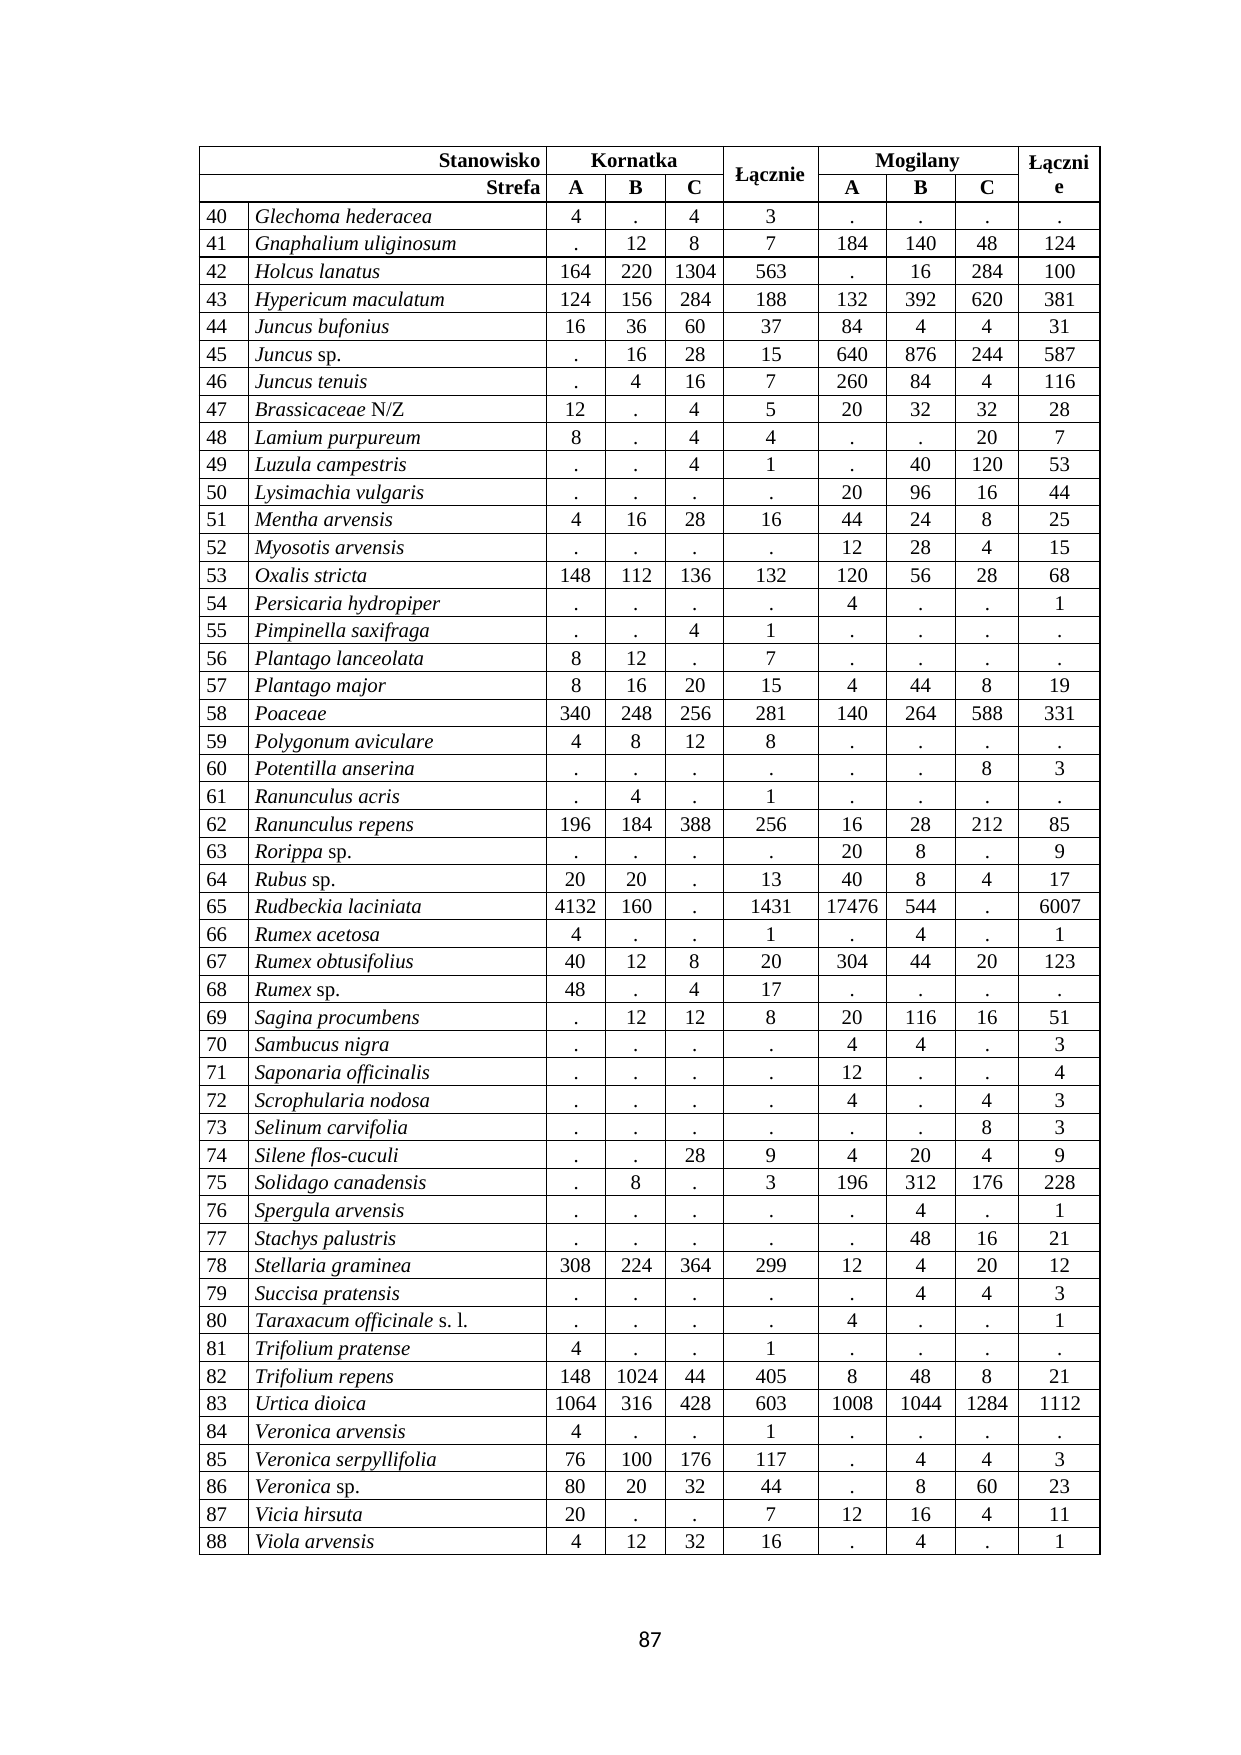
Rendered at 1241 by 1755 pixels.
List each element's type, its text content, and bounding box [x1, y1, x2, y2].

table_cell 28 [666, 341, 723, 367]
table_cell . [547, 1224, 605, 1251]
table_cell . [819, 1417, 886, 1444]
table_cell 4 [1019, 1058, 1099, 1085]
table_cell 21 [1019, 1224, 1099, 1251]
table_cell . [666, 534, 723, 561]
table_cell 3 [1019, 755, 1099, 781]
table_cell 84 [200, 1417, 248, 1444]
table_cell 17 [1019, 865, 1099, 892]
table_cell 36 [606, 313, 665, 339]
table_cell 308 [547, 1252, 605, 1278]
table_cell 44 [887, 948, 955, 975]
table_cell Juncus bufonius [249, 313, 546, 339]
table_cell 1 [724, 451, 818, 477]
table_cell 48 [887, 1224, 955, 1251]
table_cell Glechoma hederacea [249, 203, 546, 229]
table_cell 60 [666, 313, 723, 339]
table_cell 8 [666, 230, 723, 256]
table_cell Ranunculus repens [249, 810, 546, 837]
table_cell . [547, 838, 605, 864]
table_cell 68 [200, 976, 248, 1002]
table_cell Juncus tenuis [249, 368, 546, 394]
table_cell 15 [724, 341, 818, 367]
table_cell . [547, 1003, 605, 1030]
table_cell 4 [666, 203, 723, 229]
table_cell . [887, 727, 955, 754]
table_cell . [819, 1528, 886, 1554]
table_cell 4 [666, 617, 723, 643]
table_cell Strefa [200, 175, 546, 201]
table_cell 70 [200, 1031, 248, 1057]
table_cell 281 [724, 700, 818, 726]
table_cell 49 [200, 451, 248, 477]
table_cell Plantago lanceolata [249, 644, 546, 671]
table_cell 4 [956, 313, 1018, 339]
table_cell . [547, 230, 605, 256]
table_cell 4 [547, 920, 605, 947]
table_cell . [547, 534, 605, 561]
table_cell 28 [887, 534, 955, 561]
table_cell Silene flos-cuculi [249, 1141, 546, 1168]
table_cell 37 [724, 313, 818, 339]
table_cell . [606, 534, 665, 561]
table_cell . [819, 1114, 886, 1140]
table_cell 40 [887, 451, 955, 477]
table_cell 15 [1019, 534, 1099, 561]
table_cell . [724, 1058, 818, 1085]
table_cell Stachys palustris [249, 1224, 546, 1251]
table_cell 17 [724, 976, 818, 1002]
table_cell 52 [200, 534, 248, 561]
table_cell 4 [887, 920, 955, 947]
table_cell 74 [200, 1141, 248, 1168]
table_cell . [547, 1086, 605, 1113]
table_cell . [666, 1307, 723, 1333]
table_cell 248 [606, 700, 665, 726]
table_cell 28 [956, 562, 1018, 588]
table_cell 40 [547, 948, 605, 975]
table_cell 588 [956, 700, 1018, 726]
table_cell 4 [956, 1141, 1018, 1168]
table_cell 12 [606, 644, 665, 671]
table_cell . [887, 1417, 955, 1444]
table_cell . [606, 755, 665, 781]
table_cell 79 [200, 1279, 248, 1306]
table_cell 51 [1019, 1003, 1099, 1030]
table_cell . [887, 644, 955, 671]
table_cell 3 [1019, 1086, 1099, 1113]
table_cell 4 [666, 396, 723, 422]
table_cell Polygonum aviculare [249, 727, 546, 754]
table_cell 184 [606, 810, 665, 837]
table_cell . [819, 1196, 886, 1223]
table_cell Rubus sp. [249, 865, 546, 892]
table_cell 8 [956, 755, 1018, 781]
table_cell Potentilla anserina [249, 755, 546, 781]
table_cell . [666, 1114, 723, 1140]
table_cell 220 [606, 258, 665, 284]
table_cell . [819, 1224, 886, 1251]
table_cell 16 [724, 1528, 818, 1554]
table_cell . [724, 1031, 818, 1057]
table_cell Ranunculus acris [249, 782, 546, 809]
table_cell 299 [724, 1252, 818, 1278]
table_cell 188 [724, 285, 818, 312]
table_cell 75 [200, 1169, 248, 1195]
table_cell 1304 [666, 258, 723, 284]
table_cell 112 [606, 562, 665, 588]
table_cell Brassicaceae N/Z [249, 396, 546, 422]
table_cell . [547, 368, 605, 394]
table_cell . [1019, 203, 1099, 229]
table_cell 19 [1019, 672, 1099, 699]
table_cell . [956, 644, 1018, 671]
table_cell . [606, 617, 665, 643]
table_cell 4 [819, 1307, 886, 1333]
table_cell 4 [819, 589, 886, 616]
table_cell 48 [200, 423, 248, 450]
table_cell Plantago major [249, 672, 546, 699]
table_cell . [606, 423, 665, 450]
table_cell 196 [547, 810, 605, 837]
table_cell . [606, 838, 665, 864]
table_cell Rudbeckia laciniata [249, 893, 546, 919]
table_cell 43 [200, 285, 248, 312]
table_cell . [956, 589, 1018, 616]
table_header Łączni e [1019, 147, 1099, 201]
table_cell . [724, 479, 818, 505]
table_cell 16 [666, 368, 723, 394]
table_cell . [547, 1114, 605, 1140]
table_cell . [666, 782, 723, 809]
table_cell 1112 [1019, 1390, 1099, 1416]
table_cell 72 [200, 1086, 248, 1113]
table_cell . [724, 589, 818, 616]
table_cell 44 [887, 672, 955, 699]
table_cell Sambucus nigra [249, 1031, 546, 1057]
table_cell 96 [887, 479, 955, 505]
table_cell 87 [200, 1500, 248, 1527]
table_cell C [666, 175, 723, 201]
table_cell . [1019, 617, 1099, 643]
table_cell 1 [724, 1417, 818, 1444]
table_cell Gnaphalium uliginosum [249, 230, 546, 256]
table_cell 4 [956, 1445, 1018, 1471]
table_cell 1008 [819, 1390, 886, 1416]
table_cell . [724, 1086, 818, 1113]
table_cell 68 [1019, 562, 1099, 588]
table_cell 4 [547, 203, 605, 229]
table_cell 48 [887, 1362, 955, 1389]
table_cell 8 [724, 1003, 818, 1030]
table_cell Solidago canadensis [249, 1169, 546, 1195]
table_cell 640 [819, 341, 886, 367]
table_cell 12 [547, 396, 605, 422]
table_cell Lamium purpureum [249, 423, 546, 450]
table_cell . [956, 617, 1018, 643]
table_cell 1 [724, 920, 818, 947]
table_cell C [956, 175, 1018, 201]
table_header Łącznie [724, 147, 818, 201]
table_cell . [606, 479, 665, 505]
table_cell . [606, 1031, 665, 1057]
table_cell . [819, 1472, 886, 1499]
table_cell 100 [606, 1445, 665, 1471]
table_cell . [956, 727, 1018, 754]
table_cell . [666, 1334, 723, 1361]
table_cell 12 [666, 727, 723, 754]
table_cell 61 [200, 782, 248, 809]
table_cell 224 [606, 1252, 665, 1278]
table_cell Veronica serpyllifolia [249, 1445, 546, 1471]
table_cell 1431 [724, 893, 818, 919]
table_cell 53 [200, 562, 248, 588]
table_cell Urtica dioica [249, 1390, 546, 1416]
table_cell . [887, 617, 955, 643]
table_cell . [956, 782, 1018, 809]
table_cell 4 [887, 313, 955, 339]
table_cell . [956, 976, 1018, 1002]
table_cell 8 [956, 506, 1018, 532]
table_cell 47 [200, 396, 248, 422]
table_cell 53 [1019, 451, 1099, 477]
table_cell 132 [724, 562, 818, 588]
table_cell . [666, 589, 723, 616]
table_cell 60 [956, 1472, 1018, 1499]
table_cell 7 [724, 1500, 818, 1527]
table_cell 44 [200, 313, 248, 339]
table_cell Trifolium repens [249, 1362, 546, 1389]
table_cell 1 [1019, 1307, 1099, 1333]
table_cell . [606, 203, 665, 229]
table_cell . [547, 1169, 605, 1195]
table_cell Sagina procumbens [249, 1003, 546, 1030]
table_cell . [887, 976, 955, 1002]
table_cell . [606, 451, 665, 477]
table_cell 28 [666, 1141, 723, 1168]
table_cell 88 [200, 1528, 248, 1554]
table_header Stanowisko [200, 147, 546, 174]
table_cell 20 [956, 1252, 1018, 1278]
table_cell . [724, 1196, 818, 1223]
table_cell Taraxacum officinale s. l. [249, 1307, 546, 1333]
table_cell Hypericum maculatum [249, 285, 546, 312]
table_cell 16 [956, 1003, 1018, 1030]
table_cell 4 [819, 1086, 886, 1113]
table_cell . [1019, 976, 1099, 1002]
table_cell 3 [1019, 1031, 1099, 1057]
table_cell 32 [887, 396, 955, 422]
table_cell . [1019, 782, 1099, 809]
table_cell 23 [1019, 1472, 1099, 1499]
table_cell . [887, 1307, 955, 1333]
table_cell 140 [819, 700, 886, 726]
table_cell 100 [1019, 258, 1099, 284]
table_cell . [724, 1114, 818, 1140]
table_cell 304 [819, 948, 886, 975]
table_cell 20 [819, 479, 886, 505]
table_cell 85 [1019, 810, 1099, 837]
table_cell 8 [887, 865, 955, 892]
table_cell 4 [547, 1334, 605, 1361]
table_cell . [956, 1528, 1018, 1554]
table_cell . [956, 1307, 1018, 1333]
table_cell 256 [666, 700, 723, 726]
table_cell 73 [200, 1114, 248, 1140]
table_cell . [606, 1334, 665, 1361]
table_cell 5 [724, 396, 818, 422]
table_cell Luzula campestris [249, 451, 546, 477]
table_cell 4 [666, 976, 723, 1002]
table_cell . [606, 976, 665, 1002]
table_cell 60 [200, 755, 248, 781]
table_cell . [956, 1031, 1018, 1057]
table_cell . [819, 920, 886, 947]
table_cell . [956, 203, 1018, 229]
table_cell 41 [200, 230, 248, 256]
table_cell . [547, 617, 605, 643]
table_cell 20 [724, 948, 818, 975]
table_cell 76 [547, 1445, 605, 1471]
table_cell 4 [887, 1279, 955, 1306]
table_cell . [666, 1058, 723, 1085]
table_cell 1 [724, 1334, 818, 1361]
table_cell 212 [956, 810, 1018, 837]
table_cell 4 [547, 727, 605, 754]
table_cell 4 [956, 1086, 1018, 1113]
table_cell 603 [724, 1390, 818, 1416]
table_cell 124 [547, 285, 605, 312]
table_cell 7 [1019, 423, 1099, 450]
table_cell . [606, 1141, 665, 1168]
table_cell . [956, 1417, 1018, 1444]
table_cell . [724, 534, 818, 561]
table_cell . [666, 1500, 723, 1527]
table_cell Persicaria hydropiper [249, 589, 546, 616]
table_cell Rumex sp. [249, 976, 546, 1002]
table_cell 66 [200, 920, 248, 947]
table_cell . [956, 920, 1018, 947]
table_cell . [547, 341, 605, 367]
table_cell . [547, 1307, 605, 1333]
table_cell 32 [666, 1528, 723, 1554]
table_cell 55 [200, 617, 248, 643]
table_cell 12 [606, 1003, 665, 1030]
table_cell . [956, 1058, 1018, 1085]
table_cell 4 [887, 1528, 955, 1554]
table_cell 1284 [956, 1390, 1018, 1416]
table_cell . [887, 1086, 955, 1113]
table_cell Rumex acetosa [249, 920, 546, 947]
table_cell . [606, 1196, 665, 1223]
table_cell 20 [956, 948, 1018, 975]
table_cell . [666, 1196, 723, 1223]
table_cell 17476 [819, 893, 886, 919]
table_cell . [547, 589, 605, 616]
table_cell . [887, 1058, 955, 1085]
table_cell 176 [666, 1445, 723, 1471]
table_cell . [606, 1279, 665, 1306]
table_cell 16 [724, 506, 818, 532]
table_cell . [547, 782, 605, 809]
table_cell 405 [724, 1362, 818, 1389]
table_cell B [887, 175, 955, 201]
table_cell Juncus sp. [249, 341, 546, 367]
table_cell 20 [819, 396, 886, 422]
table_cell . [666, 1031, 723, 1057]
table_cell 1 [724, 782, 818, 809]
table_cell . [724, 1279, 818, 1306]
table_cell 16 [606, 341, 665, 367]
table_cell 48 [547, 976, 605, 1002]
table_cell 4 [887, 1031, 955, 1057]
table_cell . [666, 893, 723, 919]
table_cell . [819, 782, 886, 809]
table_cell 120 [819, 562, 886, 588]
table_cell . [606, 1500, 665, 1527]
table_cell 228 [1019, 1169, 1099, 1195]
table_cell 148 [547, 1362, 605, 1389]
table_cell . [547, 479, 605, 505]
table_cell 69 [200, 1003, 248, 1030]
table_cell . [666, 1224, 723, 1251]
table_cell . [606, 1114, 665, 1140]
table_cell 331 [1019, 700, 1099, 726]
table_cell 28 [666, 506, 723, 532]
table_cell 54 [200, 589, 248, 616]
table_cell 176 [956, 1169, 1018, 1195]
table_cell 42 [200, 258, 248, 284]
table_cell 40 [200, 203, 248, 229]
table_cell Trifolium pratense [249, 1334, 546, 1361]
table_cell 117 [724, 1445, 818, 1471]
table_cell . [606, 1224, 665, 1251]
table_cell 21 [1019, 1362, 1099, 1389]
table_cell 28 [887, 810, 955, 837]
table_cell Veronica arvensis [249, 1417, 546, 1444]
table_cell 4 [666, 451, 723, 477]
table_cell . [819, 617, 886, 643]
table_cell 388 [666, 810, 723, 837]
table_cell . [819, 1279, 886, 1306]
table_cell 20 [547, 1500, 605, 1527]
table_cell 4 [819, 1141, 886, 1168]
table_cell Oxalis stricta [249, 562, 546, 588]
table_cell 12 [606, 1528, 665, 1554]
table_cell . [606, 920, 665, 947]
table_cell 160 [606, 893, 665, 919]
table_cell 8 [956, 672, 1018, 699]
table_cell 12 [606, 230, 665, 256]
table_cell 260 [819, 368, 886, 394]
table_cell 316 [606, 1390, 665, 1416]
table_cell . [887, 589, 955, 616]
table_cell 140 [887, 230, 955, 256]
table_cell 428 [666, 1390, 723, 1416]
table_cell . [819, 644, 886, 671]
table_cell 244 [956, 341, 1018, 367]
table_cell . [666, 644, 723, 671]
table_cell 7 [724, 368, 818, 394]
table_cell 587 [1019, 341, 1099, 367]
table_cell 1064 [547, 1390, 605, 1416]
table_cell 56 [200, 644, 248, 671]
table_cell Poaceae [249, 700, 546, 726]
table_cell . [956, 1196, 1018, 1223]
table_cell 84 [819, 313, 886, 339]
table_cell . [666, 479, 723, 505]
table_cell 4 [956, 534, 1018, 561]
table_cell . [666, 755, 723, 781]
table_cell . [666, 865, 723, 892]
table_cell 16 [606, 506, 665, 532]
table_cell 57 [200, 672, 248, 699]
table_cell 45 [200, 341, 248, 367]
table_cell 13 [724, 865, 818, 892]
table_cell 4 [956, 865, 1018, 892]
table_cell . [666, 838, 723, 864]
table_cell 4 [819, 672, 886, 699]
table_cell . [887, 755, 955, 781]
table_cell 16 [887, 258, 955, 284]
table_cell 12 [606, 948, 665, 975]
table_cell . [606, 1058, 665, 1085]
table_cell 48 [956, 230, 1018, 256]
table_cell 8 [819, 1362, 886, 1389]
table_cell . [547, 1058, 605, 1085]
table_cell . [819, 258, 886, 284]
table_cell 28 [1019, 396, 1099, 422]
table_cell . [1019, 727, 1099, 754]
table_cell 3 [1019, 1279, 1099, 1306]
table_cell . [1019, 1417, 1099, 1444]
table_cell . [666, 1086, 723, 1113]
table_cell 124 [1019, 230, 1099, 256]
table_cell . [606, 1417, 665, 1444]
table_cell 15 [724, 672, 818, 699]
table_cell 132 [819, 285, 886, 312]
table_cell 62 [200, 810, 248, 837]
table_cell 392 [887, 285, 955, 312]
table_cell . [887, 1334, 955, 1361]
table_cell Vicia hirsuta [249, 1500, 546, 1527]
table_cell 16 [547, 313, 605, 339]
table_cell A [547, 175, 605, 201]
table_cell 9 [1019, 1141, 1099, 1168]
table_cell 8 [547, 644, 605, 671]
table_cell 4132 [547, 893, 605, 919]
table_cell 3 [1019, 1114, 1099, 1140]
table_cell 51 [200, 506, 248, 532]
table_cell . [666, 1279, 723, 1306]
table_cell B [606, 175, 665, 201]
table_cell 83 [200, 1390, 248, 1416]
table_cell . [724, 838, 818, 864]
table_cell . [547, 1031, 605, 1057]
table_cell 8 [547, 672, 605, 699]
table_cell 3 [724, 203, 818, 229]
table_cell 20 [819, 1003, 886, 1030]
table_cell 184 [819, 230, 886, 256]
table_cell 6007 [1019, 893, 1099, 919]
table_cell 4 [956, 1279, 1018, 1306]
table_cell 4 [547, 506, 605, 532]
table_cell 44 [666, 1362, 723, 1389]
table_cell 78 [200, 1252, 248, 1278]
table_cell . [887, 203, 955, 229]
table_cell 123 [1019, 948, 1099, 975]
table_cell 196 [819, 1169, 886, 1195]
table_cell 56 [887, 562, 955, 588]
table_cell . [819, 976, 886, 1002]
table_cell . [956, 838, 1018, 864]
table_cell . [666, 1169, 723, 1195]
table_cell Mentha arvensis [249, 506, 546, 532]
table_cell 1 [1019, 589, 1099, 616]
table_cell 7 [724, 644, 818, 671]
table_cell . [887, 1114, 955, 1140]
table_cell 12 [666, 1003, 723, 1030]
table_cell 1024 [606, 1362, 665, 1389]
table_cell Succisa pratensis [249, 1279, 546, 1306]
table_cell 1044 [887, 1390, 955, 1416]
table_cell 12 [819, 1500, 886, 1527]
table_cell 8 [956, 1114, 1018, 1140]
table_cell 1 [1019, 1196, 1099, 1223]
table_cell 44 [724, 1472, 818, 1499]
table_cell Rumex obtusifolius [249, 948, 546, 975]
table_cell 4 [887, 1252, 955, 1278]
table_cell 80 [200, 1307, 248, 1333]
table_cell Lysimachia vulgaris [249, 479, 546, 505]
table_cell 64 [200, 865, 248, 892]
table_cell 8 [887, 1472, 955, 1499]
table_cell 8 [724, 727, 818, 754]
table_cell 4 [956, 1500, 1018, 1527]
table_cell Selinum carvifolia [249, 1114, 546, 1140]
table_cell . [1019, 644, 1099, 671]
table_cell 12 [1019, 1252, 1099, 1278]
table_cell . [887, 782, 955, 809]
table_cell 20 [606, 865, 665, 892]
table_cell Scrophularia nodosa [249, 1086, 546, 1113]
table_cell 80 [547, 1472, 605, 1499]
table_cell 544 [887, 893, 955, 919]
table_cell 7 [724, 230, 818, 256]
table_cell 4 [887, 1196, 955, 1223]
table_cell . [819, 727, 886, 754]
table_cell . [956, 1334, 1018, 1361]
table_cell 4 [956, 368, 1018, 394]
table_cell Holcus lanatus [249, 258, 546, 284]
table_cell 82 [200, 1362, 248, 1389]
table_cell 25 [1019, 506, 1099, 532]
table_cell 284 [666, 285, 723, 312]
table_cell 16 [606, 672, 665, 699]
table_cell 148 [547, 562, 605, 588]
table_cell 59 [200, 727, 248, 754]
table_cell 81 [200, 1334, 248, 1361]
table_cell 77 [200, 1224, 248, 1251]
table_cell 20 [819, 838, 886, 864]
table_cell 20 [666, 672, 723, 699]
table_cell 256 [724, 810, 818, 837]
table_cell 44 [819, 506, 886, 532]
table_cell . [956, 893, 1018, 919]
table_cell 20 [887, 1141, 955, 1168]
table_cell 8 [887, 838, 955, 864]
table_cell 4 [606, 368, 665, 394]
table_cell . [887, 423, 955, 450]
table_cell 9 [724, 1141, 818, 1168]
table_cell 340 [547, 700, 605, 726]
table_cell 116 [1019, 368, 1099, 394]
table_cell 381 [1019, 285, 1099, 312]
table_cell . [724, 1224, 818, 1251]
table_cell 876 [887, 341, 955, 367]
table_cell . [547, 451, 605, 477]
table_cell 16 [956, 479, 1018, 505]
table_cell . [819, 1445, 886, 1471]
table_cell 76 [200, 1196, 248, 1223]
table_cell . [819, 1334, 886, 1361]
table_cell Rorippa sp. [249, 838, 546, 864]
table_cell . [547, 1196, 605, 1223]
table_header Kornatka [547, 147, 723, 174]
table_cell 563 [724, 258, 818, 284]
table_cell 284 [956, 258, 1018, 284]
table_cell . [606, 396, 665, 422]
table_cell 12 [819, 1058, 886, 1085]
table_cell 4 [606, 782, 665, 809]
table_cell 8 [606, 1169, 665, 1195]
table_cell 3 [1019, 1445, 1099, 1471]
table_cell 71 [200, 1058, 248, 1085]
table_cell 4 [887, 1445, 955, 1471]
table_cell . [724, 755, 818, 781]
table_cell 84 [887, 368, 955, 394]
table_cell . [724, 1307, 818, 1333]
table_cell 1 [1019, 920, 1099, 947]
table_cell 16 [819, 810, 886, 837]
table_cell 63 [200, 838, 248, 864]
table_cell 20 [956, 423, 1018, 450]
table_cell 3 [724, 1169, 818, 1195]
table_cell . [547, 755, 605, 781]
table_cell 11 [1019, 1500, 1099, 1527]
table_cell 86 [200, 1472, 248, 1499]
table_cell 1 [724, 617, 818, 643]
table_cell . [606, 589, 665, 616]
table_cell . [819, 203, 886, 229]
table_cell 8 [666, 948, 723, 975]
table_cell . [547, 1279, 605, 1306]
table_cell 32 [956, 396, 1018, 422]
table_cell . [547, 1141, 605, 1168]
table_cell 67 [200, 948, 248, 975]
table_cell 65 [200, 893, 248, 919]
table_cell 12 [819, 1252, 886, 1278]
table_cell . [819, 423, 886, 450]
table_cell 44 [1019, 479, 1099, 505]
table_cell 50 [200, 479, 248, 505]
table_cell 40 [819, 865, 886, 892]
table_cell . [666, 920, 723, 947]
table_cell 4 [724, 423, 818, 450]
table_cell 46 [200, 368, 248, 394]
table_cell 58 [200, 700, 248, 726]
table_cell 85 [200, 1445, 248, 1471]
table_cell . [1019, 1334, 1099, 1361]
table_cell Veronica sp. [249, 1472, 546, 1499]
table_cell Viola arvensis [249, 1528, 546, 1554]
table_cell . [819, 755, 886, 781]
table_cell 120 [956, 451, 1018, 477]
table_cell Saponaria officinalis [249, 1058, 546, 1085]
table_cell 20 [606, 1472, 665, 1499]
table_cell 4 [547, 1528, 605, 1554]
table_cell 136 [666, 562, 723, 588]
table_cell 4 [819, 1031, 886, 1057]
table_cell 264 [887, 700, 955, 726]
table_cell . [606, 1307, 665, 1333]
table_cell 8 [547, 423, 605, 450]
table_cell . [666, 1417, 723, 1444]
table_cell 20 [547, 865, 605, 892]
table_cell Pimpinella saxifraga [249, 617, 546, 643]
table_cell 156 [606, 285, 665, 312]
table_cell 4 [547, 1417, 605, 1444]
table_cell 164 [547, 258, 605, 284]
table_cell Stellaria graminea [249, 1252, 546, 1278]
table_cell 4 [666, 423, 723, 450]
table_cell 364 [666, 1252, 723, 1278]
table_cell . [606, 1086, 665, 1113]
table_cell 16 [956, 1224, 1018, 1251]
table_cell 620 [956, 285, 1018, 312]
table_cell 8 [606, 727, 665, 754]
table_header Mogilany [819, 147, 1018, 174]
table_cell 32 [666, 1472, 723, 1499]
table_cell 12 [819, 534, 886, 561]
table_cell 9 [1019, 838, 1099, 864]
table_cell . [819, 451, 886, 477]
table_cell 116 [887, 1003, 955, 1030]
table_cell 1 [1019, 1528, 1099, 1554]
table_cell 24 [887, 506, 955, 532]
table_cell 312 [887, 1169, 955, 1195]
table_cell 16 [887, 1500, 955, 1527]
table_cell A [819, 175, 886, 201]
table_cell 31 [1019, 313, 1099, 339]
table_cell Myosotis arvensis [249, 534, 546, 561]
table_cell 8 [956, 1362, 1018, 1389]
table_cell Spergula arvensis [249, 1196, 546, 1223]
